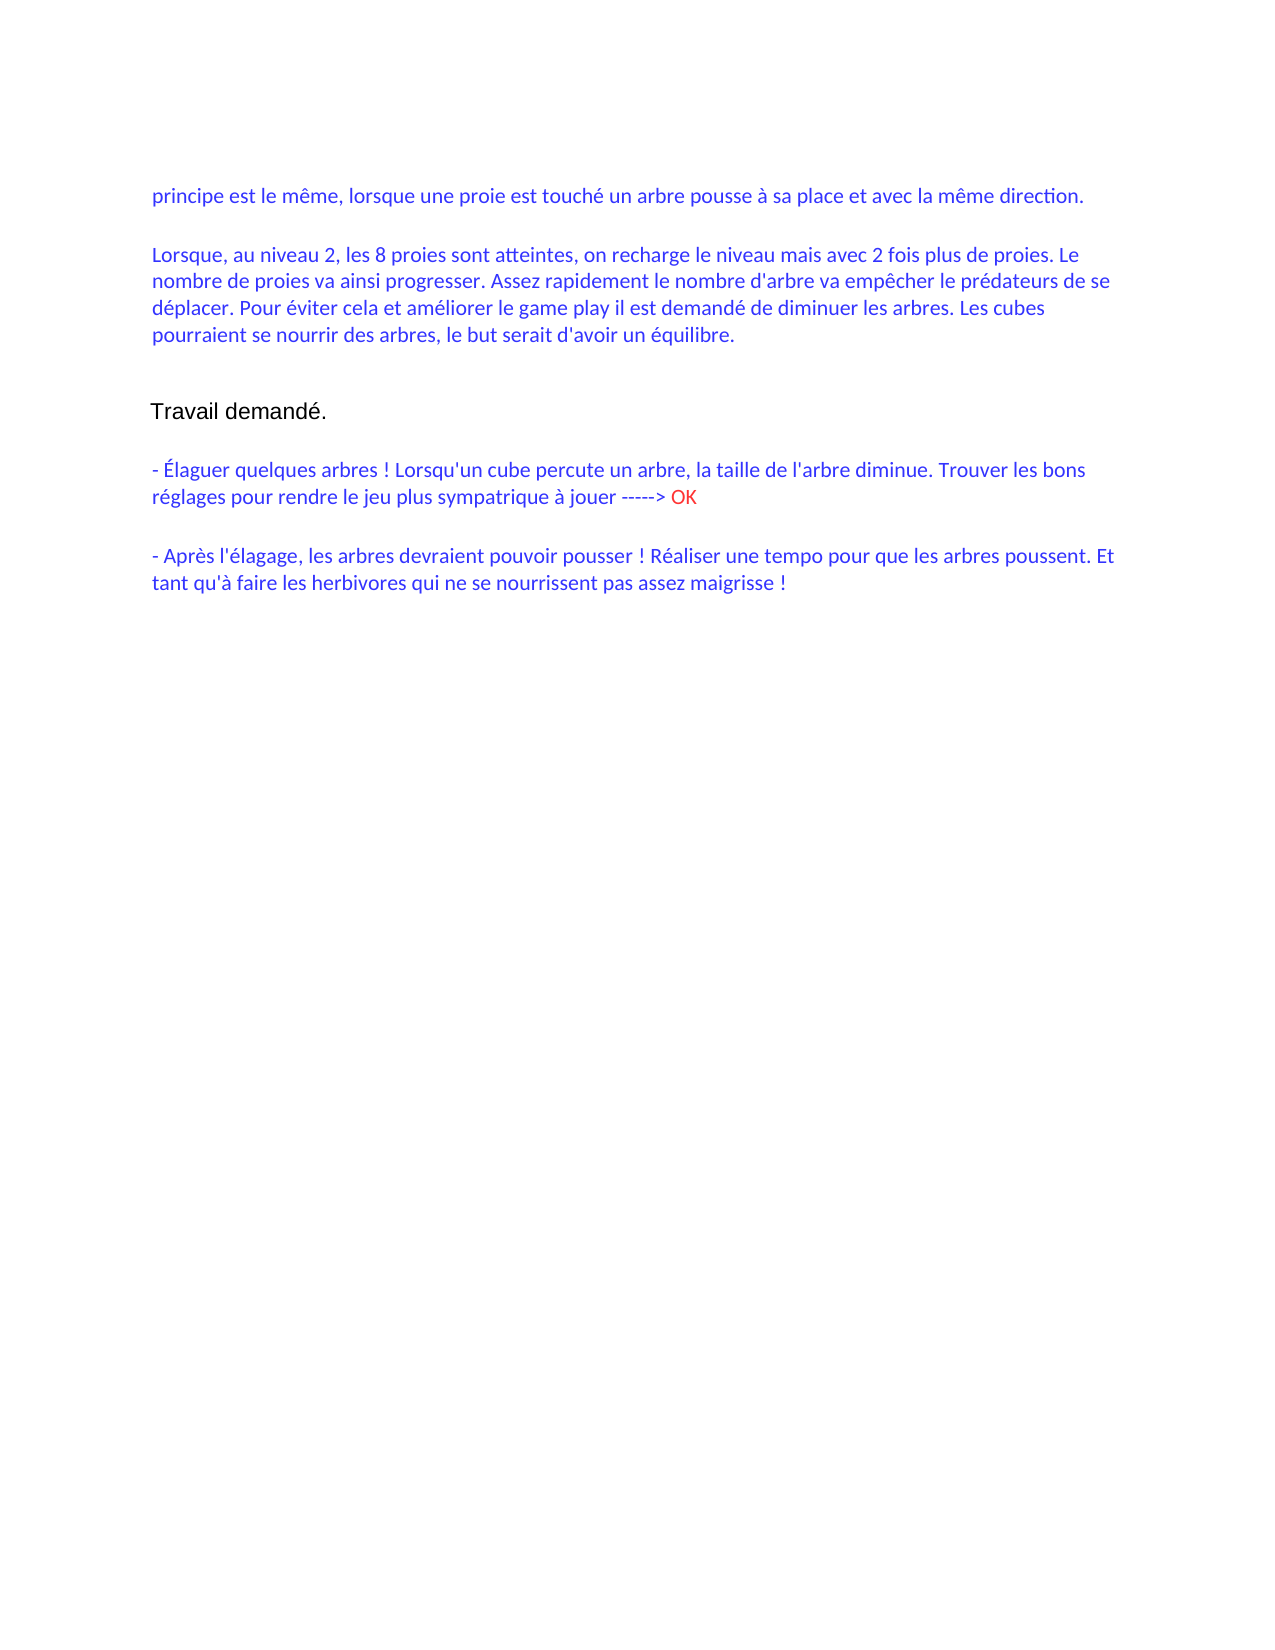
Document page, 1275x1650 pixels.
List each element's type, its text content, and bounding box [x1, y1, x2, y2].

text Lorsque, au niveau 2, les 8 proies sont atteintes, on recharge le niveau mais avec 2 fois plus de proies. Le nombre de proies va ainsi progresser. Assez rapidement le nombre d'arbre va empêcher le prédateurs de se déplacer. Pour éviter cela et améliorer le game play il est demandé de diminuer les arbres. Les cubes pourraient se nourrir des arbres, le but serait d'avoir un équilibre. [152, 241, 1128, 348]
subtitle Travail demandé. [150, 398, 1128, 424]
text principe est le même, lorsque une proie est touché un arbre pousse à sa place et avec la même direction. [152, 182, 1128, 208]
text - Après l'élagage, les arbres devraient pouvoir pousser ! Réaliser une tempo pour que les arbres poussent. Et tant qu'à faire les herbivores qui ne se nourrissent pas assez maigrisse ! [152, 543, 1128, 596]
text - Élaguer quelques arbres ! Lorsqu'un cube percute un arbre, la taille de l'arbre diminue. Trouver les bons réglages pour rendre le jeu plus sympatrique à jouer -----> OK [152, 457, 1128, 510]
